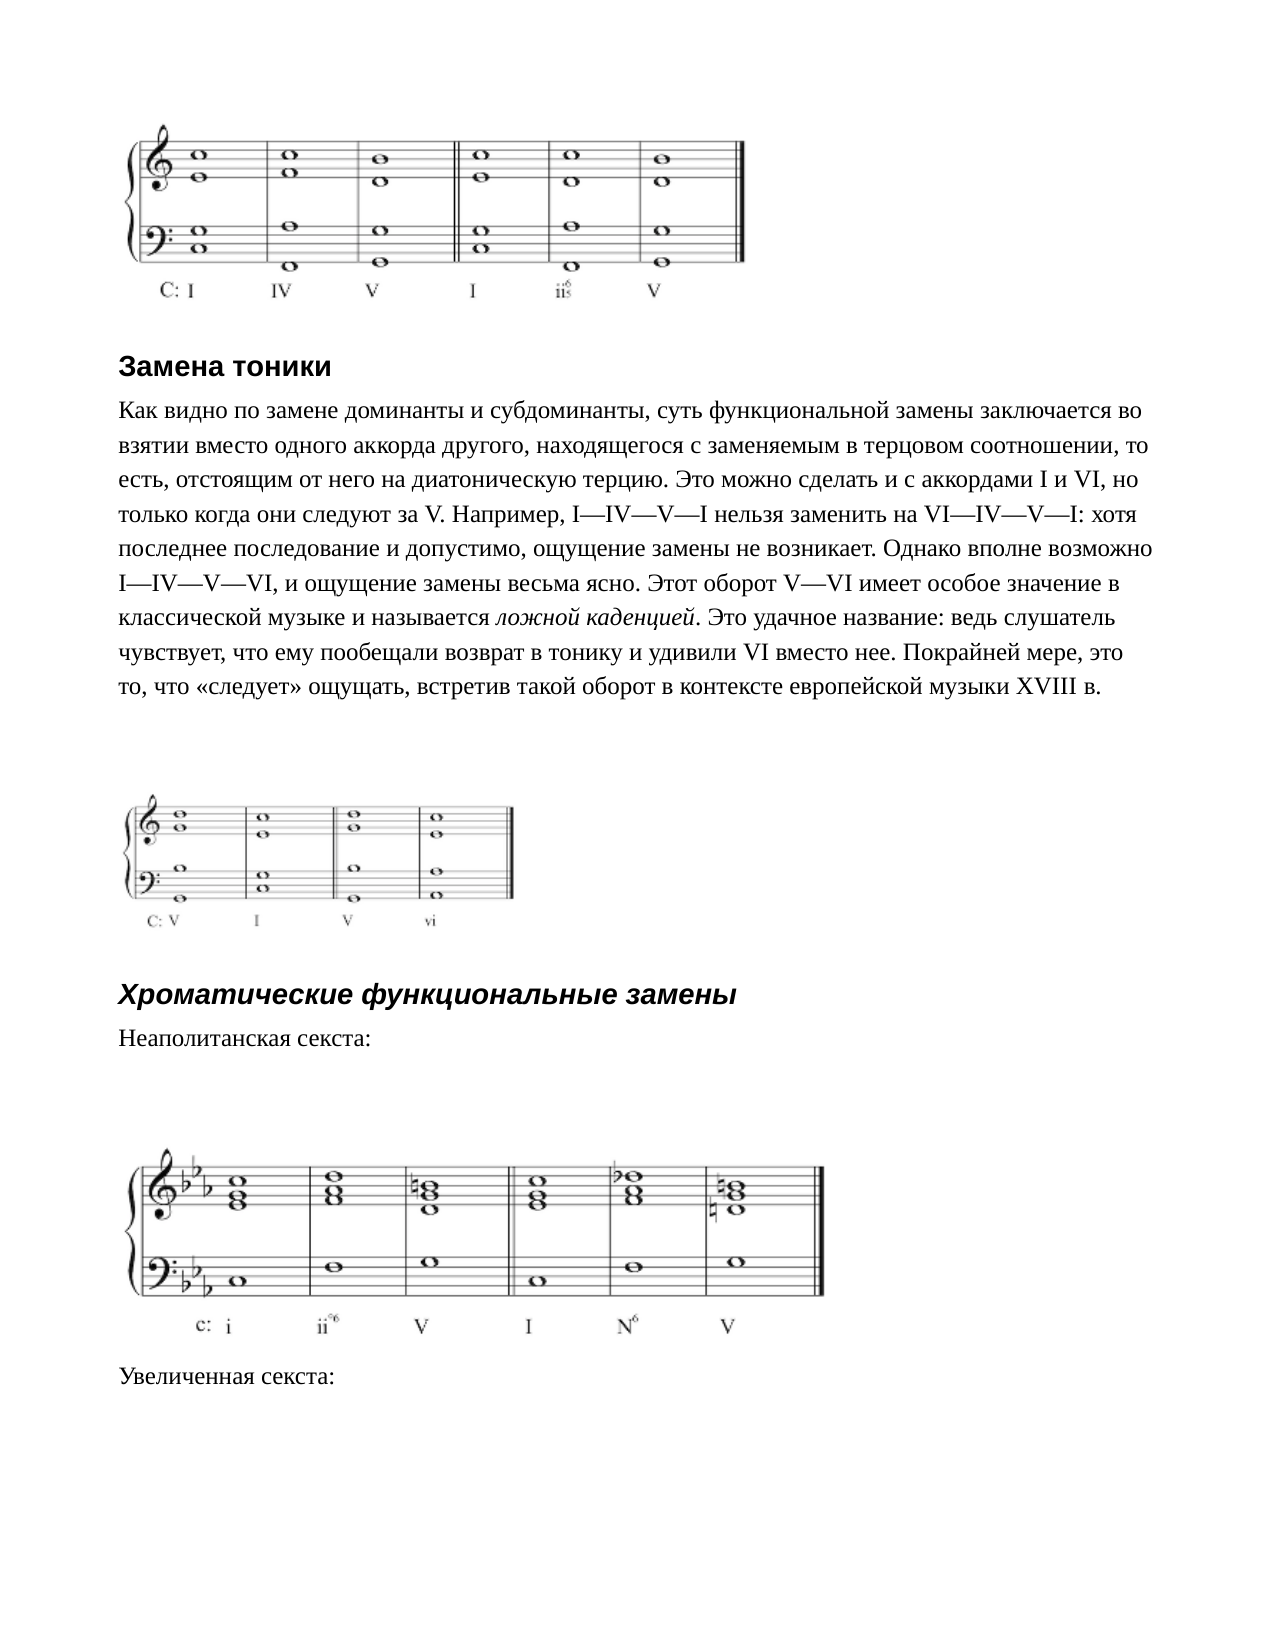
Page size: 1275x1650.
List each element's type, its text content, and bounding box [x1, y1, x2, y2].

picture [118, 1141, 830, 1341]
subtitle Замена тоники [118, 349, 1157, 383]
subtitle Хроматические функциональные замены [118, 977, 1157, 1011]
text Неаполитанская секста: [118, 1023, 1157, 1052]
text Как видно по замене доминанты и субдоминанты, суть функциональной замены заключается во взятии вместо одного аккорда другого, находящегося с заменяемым в терцовом соотношении, то есть, отстоящим от него на диатоническую терцию. Это можно сделать и с аккордами I и VI, но только когда они следуют за V. Например, I—IV—V—I нельзя заменить на VI—IV—V—I: хотя последнее последование и допустимо, ощущение замены не возникает. Однако вполне возможно I—IV—V—VI, и ощущение замены весьма ясно. Этот оборот V—VI имеет особое значение в классической музыке и называется ложной каденцией. Это удачное название: ведь слушатель чувствует, что ему пообещали возврат в тонику и удивили VI вместо нее. Покрайней мере, это то, что «следует» ощущать, встретив такой оборот в контексте европейской музыки XVIII в. [118, 396, 1157, 700]
text Увеличенная секста: [118, 1361, 1157, 1390]
picture [118, 118, 750, 305]
picture [118, 789, 518, 932]
